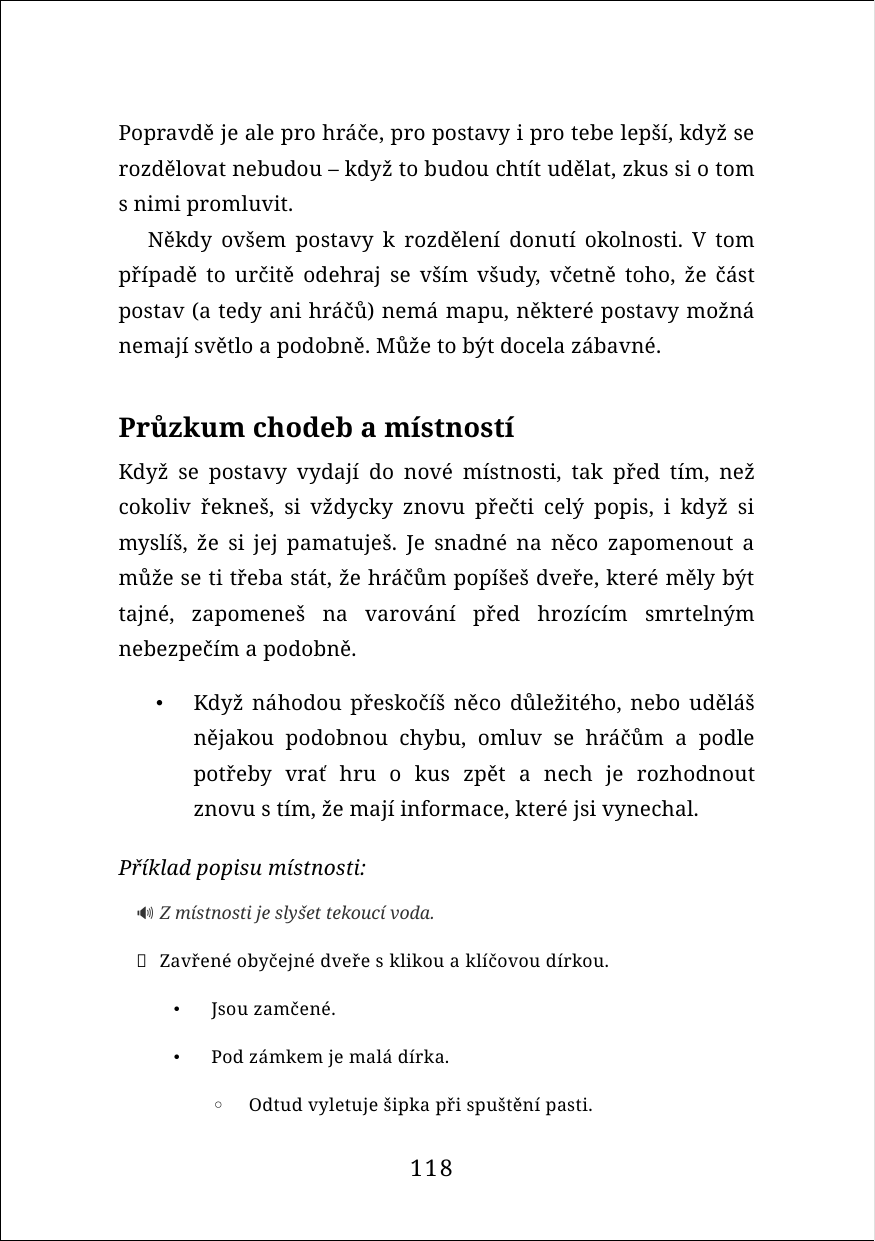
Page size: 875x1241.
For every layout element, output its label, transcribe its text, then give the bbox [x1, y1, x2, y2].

text Příklad popisu místnosti: [118, 853, 756, 882]
list Pod zámkem je malá dírka. [173, 1044, 756, 1069]
list Když náhodou přeskočíš něco důležitého, nebo uděláš nějakou podobnou chybu, omluv se hráčům a podle potřeby vrať hru o kus zpět a nech je rozhodnout znovu s tím, že mají informace, které jsi vynechal. [156, 688, 756, 823]
text Popravdě je ale pro hráče, pro postavy i pro tebe lepší, když se rozdělovat nebudou – když to budou chtít udělat, zkus si o tom s nimi promluvit. Někdy ovšem postavy k rozdělení donutí okolnosti. V tom případě to určitě odehraj se vším všudy, včetně toho, že část postav (a tedy ani hráčů) nemá mapu, některé postavy možná nemají světlo a podobně. Může to být docela zábavné. [118, 118, 756, 360]
list Jsou zamčené. [173, 997, 756, 1021]
text 🔊 Z místnosti je slyšet tekoucí voda. [136, 901, 756, 925]
text 🚪 Zavřené obyčejné dveře s⁠ klikou a⁠ klíčovou dírkou. [136, 949, 756, 973]
subtitle Průzkum chodeb a místností [118, 408, 756, 445]
list Odtud vyletuje šipka při spuštění pasti. [211, 1092, 756, 1117]
text Když se postavy vydají do nové místnosti, tak před tím, než cokoliv řekneš, si vždycky znovu přečti celý popis, i když si myslíš, že si jej pamatuješ. Je snadné na něco zapomenout a může se ti třeba stát, že hráčům popíšeš dveře, které měly být tajné, zapomeneš na varování před hrozícím smrtelným nebezpečím a podobně. [118, 457, 756, 663]
